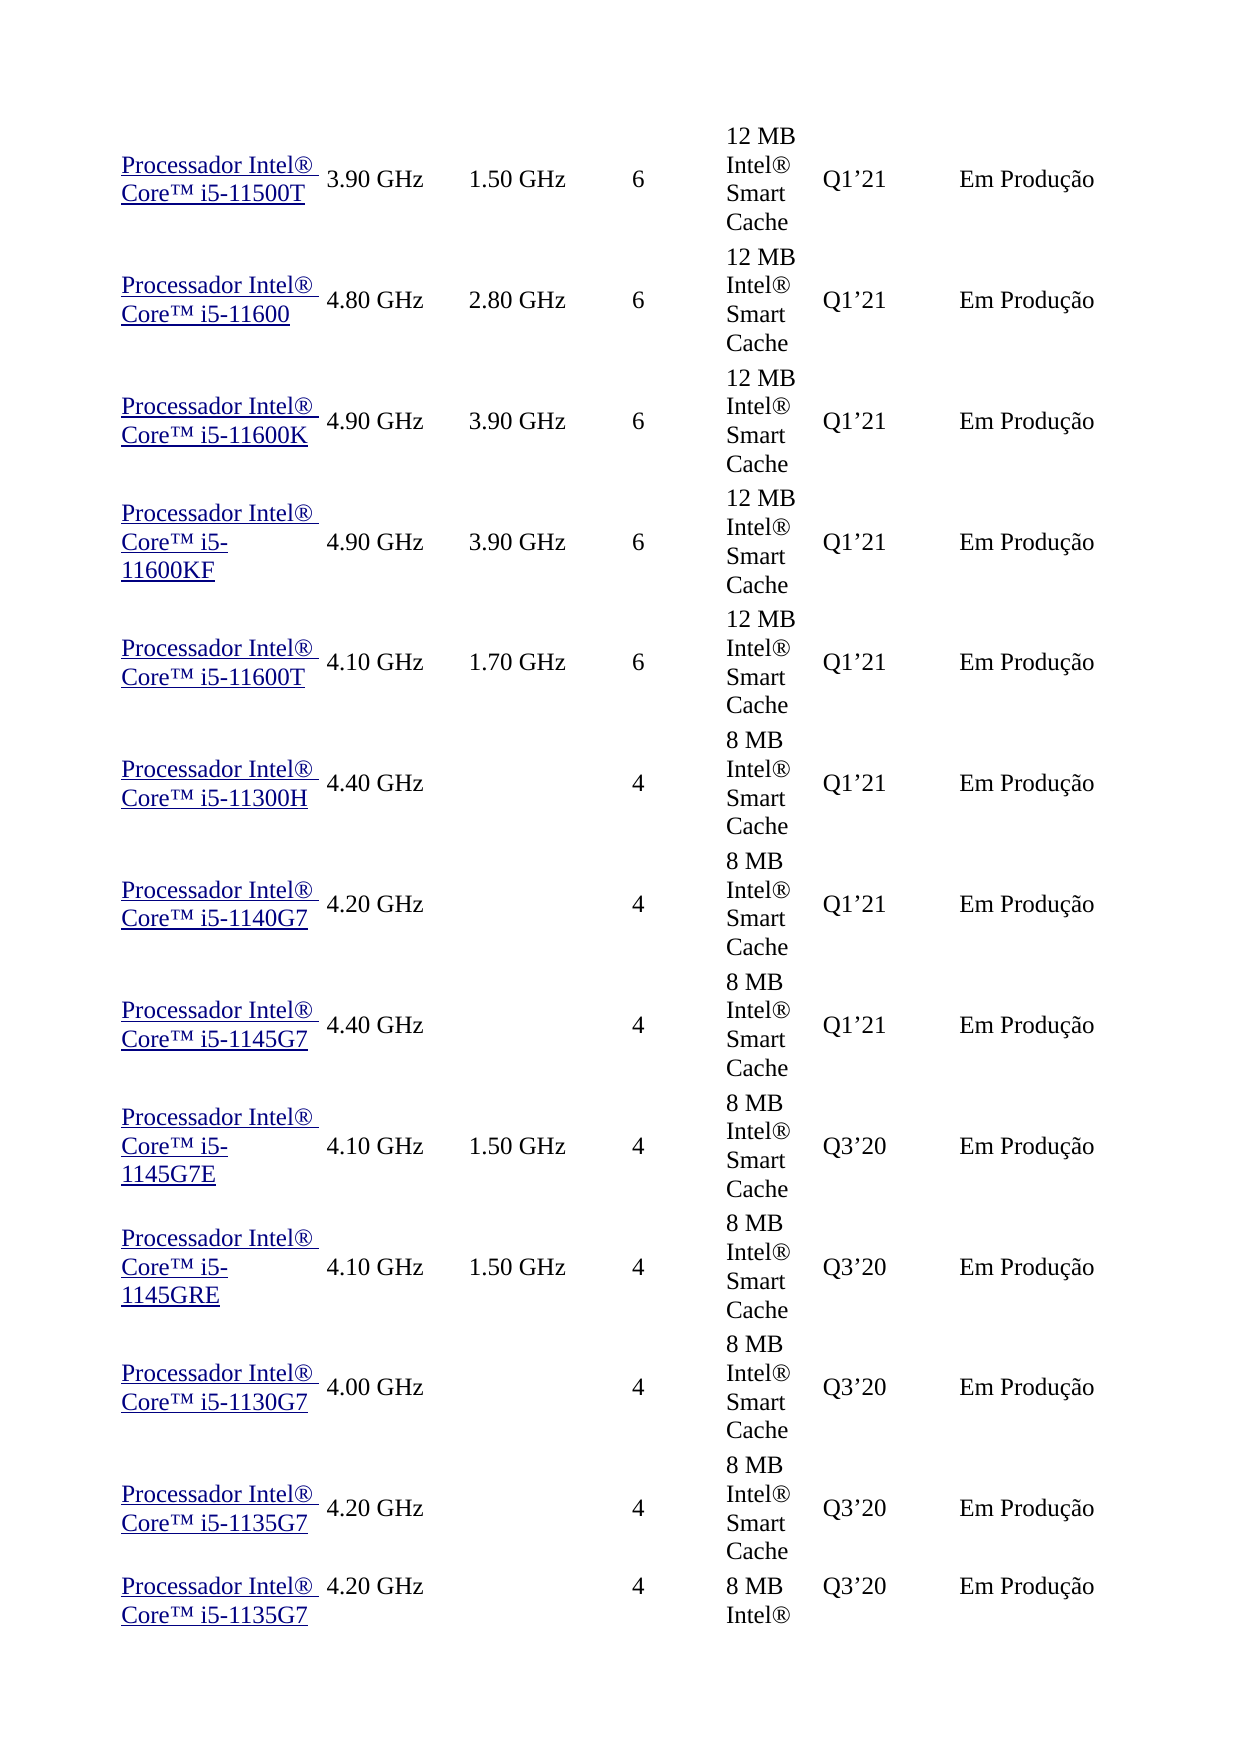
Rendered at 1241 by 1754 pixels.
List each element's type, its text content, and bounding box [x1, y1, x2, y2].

table_cell Q1’21 [820, 843, 956, 964]
table_cell Em Produção [956, 1447, 1122, 1568]
table_cell 3.90 GHz [324, 118, 466, 239]
table_cell 4.00 GHz [324, 1326, 466, 1447]
table_cell Processador Intel® Core™ i5-1145G7 [118, 964, 323, 1085]
table_cell Q3’20 [820, 1085, 956, 1206]
table_cell Processador Intel® Core™ i5-1135G7 [118, 1447, 323, 1568]
table_cell 6 [629, 601, 723, 722]
table_cell 8 MB Intel® Smart Cache [723, 1206, 820, 1326]
table_cell 12 MB Intel® Smart Cache [723, 360, 820, 481]
table_cell 1.50 GHz [466, 1085, 629, 1206]
table_cell Processador Intel® Core™ i5-11600T [118, 601, 323, 722]
table_cell Q1’21 [820, 601, 956, 722]
table_cell Processador Intel® Core™ i5-1145G7E [118, 1085, 323, 1206]
table_cell 1.50 GHz [466, 118, 629, 239]
table_cell Em Produção [956, 360, 1122, 481]
table_cell 4.80 GHz [324, 239, 466, 360]
table_cell 12 MB Intel® Smart Cache [723, 118, 820, 239]
table_cell Q3’20 [820, 1326, 956, 1447]
table_cell Processador Intel® Core™ i5-11500T [118, 118, 323, 239]
table_cell 1.50 GHz [466, 1206, 629, 1326]
table_cell Q1’21 [820, 360, 956, 481]
table_cell 4.20 GHz [324, 1568, 466, 1631]
table_cell Processador Intel® Core™ i5-11600K [118, 360, 323, 481]
table_cell 4 [629, 964, 723, 1085]
table_cell Processador Intel® Core™ i5-11600KF [118, 481, 323, 601]
table_cell Q1’21 [820, 964, 956, 1085]
table_cell 4 [629, 1326, 723, 1447]
table_cell Processador Intel® Core™ i5-1130G7 [118, 1326, 323, 1447]
table_cell 4 [629, 1085, 723, 1206]
table_cell 6 [629, 360, 723, 481]
table_cell Em Produção [956, 481, 1122, 601]
table_cell [466, 1326, 629, 1447]
table_cell 4 [629, 722, 723, 843]
table_cell Q3’20 [820, 1568, 956, 1631]
table_cell Q3’20 [820, 1206, 956, 1326]
table_cell 4.10 GHz [324, 1206, 466, 1326]
table_cell 8 MB Intel® Smart Cache [723, 1326, 820, 1447]
table_cell Em Produção [956, 1206, 1122, 1326]
table_cell 8 MB Intel® Smart Cache [723, 1447, 820, 1568]
table_cell 4.90 GHz [324, 360, 466, 481]
table_cell [466, 843, 629, 964]
table_cell 8 MB Intel® Smart Cache [723, 964, 820, 1085]
table_cell 12 MB Intel® Smart Cache [723, 481, 820, 601]
table_cell 4.20 GHz [324, 1447, 466, 1568]
table_cell Processador Intel® Core™ i5-1140G7 [118, 843, 323, 964]
table_cell Em Produção [956, 239, 1122, 360]
table_cell Em Produção [956, 1326, 1122, 1447]
table_cell 4 [629, 843, 723, 964]
table_cell Em Produção [956, 1568, 1122, 1631]
table_cell 1.70 GHz [466, 601, 629, 722]
table_cell [466, 722, 629, 843]
table_cell Q3’20 [820, 1447, 956, 1568]
table_cell 6 [629, 118, 723, 239]
table_cell 8 MB Intel® [723, 1568, 820, 1631]
table_cell Q1’21 [820, 481, 956, 601]
table_cell 6 [629, 239, 723, 360]
table_cell Em Produção [956, 722, 1122, 843]
table_cell 8 MB Intel® Smart Cache [723, 843, 820, 964]
table_cell 2.80 GHz [466, 239, 629, 360]
table_cell 4.40 GHz [324, 964, 466, 1085]
table_cell 4.40 GHz [324, 722, 466, 843]
table_cell 6 [629, 481, 723, 601]
table_cell [466, 1568, 629, 1631]
table_cell [466, 964, 629, 1085]
table_cell Q1’21 [820, 239, 956, 360]
table_cell 4.90 GHz [324, 481, 466, 601]
table_cell 4 [629, 1206, 723, 1326]
table_cell 12 MB Intel® Smart Cache [723, 239, 820, 360]
table_cell 3.90 GHz [466, 481, 629, 601]
table_cell 12 MB Intel® Smart Cache [723, 601, 820, 722]
table_cell 8 MB Intel® Smart Cache [723, 722, 820, 843]
table_cell Processador Intel® Core™ i5-1135G7 [118, 1568, 323, 1631]
table_cell 3.90 GHz [466, 360, 629, 481]
table_cell 4 [629, 1568, 723, 1631]
table_cell 4.20 GHz [324, 843, 466, 964]
table_cell 8 MB Intel® Smart Cache [723, 1085, 820, 1206]
table_cell 4.10 GHz [324, 1085, 466, 1206]
table_cell [466, 1447, 629, 1568]
table_cell Q1’21 [820, 722, 956, 843]
table_cell Processador Intel® Core™ i5-11300H [118, 722, 323, 843]
table_cell Em Produção [956, 1085, 1122, 1206]
table_cell Em Produção [956, 601, 1122, 722]
table_cell 4 [629, 1447, 723, 1568]
table_cell 4.10 GHz [324, 601, 466, 722]
table_cell Em Produção [956, 964, 1122, 1085]
table_cell Em Produção [956, 118, 1122, 239]
table_cell Processador Intel® Core™ i5-1145GRE [118, 1206, 323, 1326]
table_cell Processador Intel® Core™ i5-11600 [118, 239, 323, 360]
table_cell Em Produção [956, 843, 1122, 964]
table_cell Q1’21 [820, 118, 956, 239]
